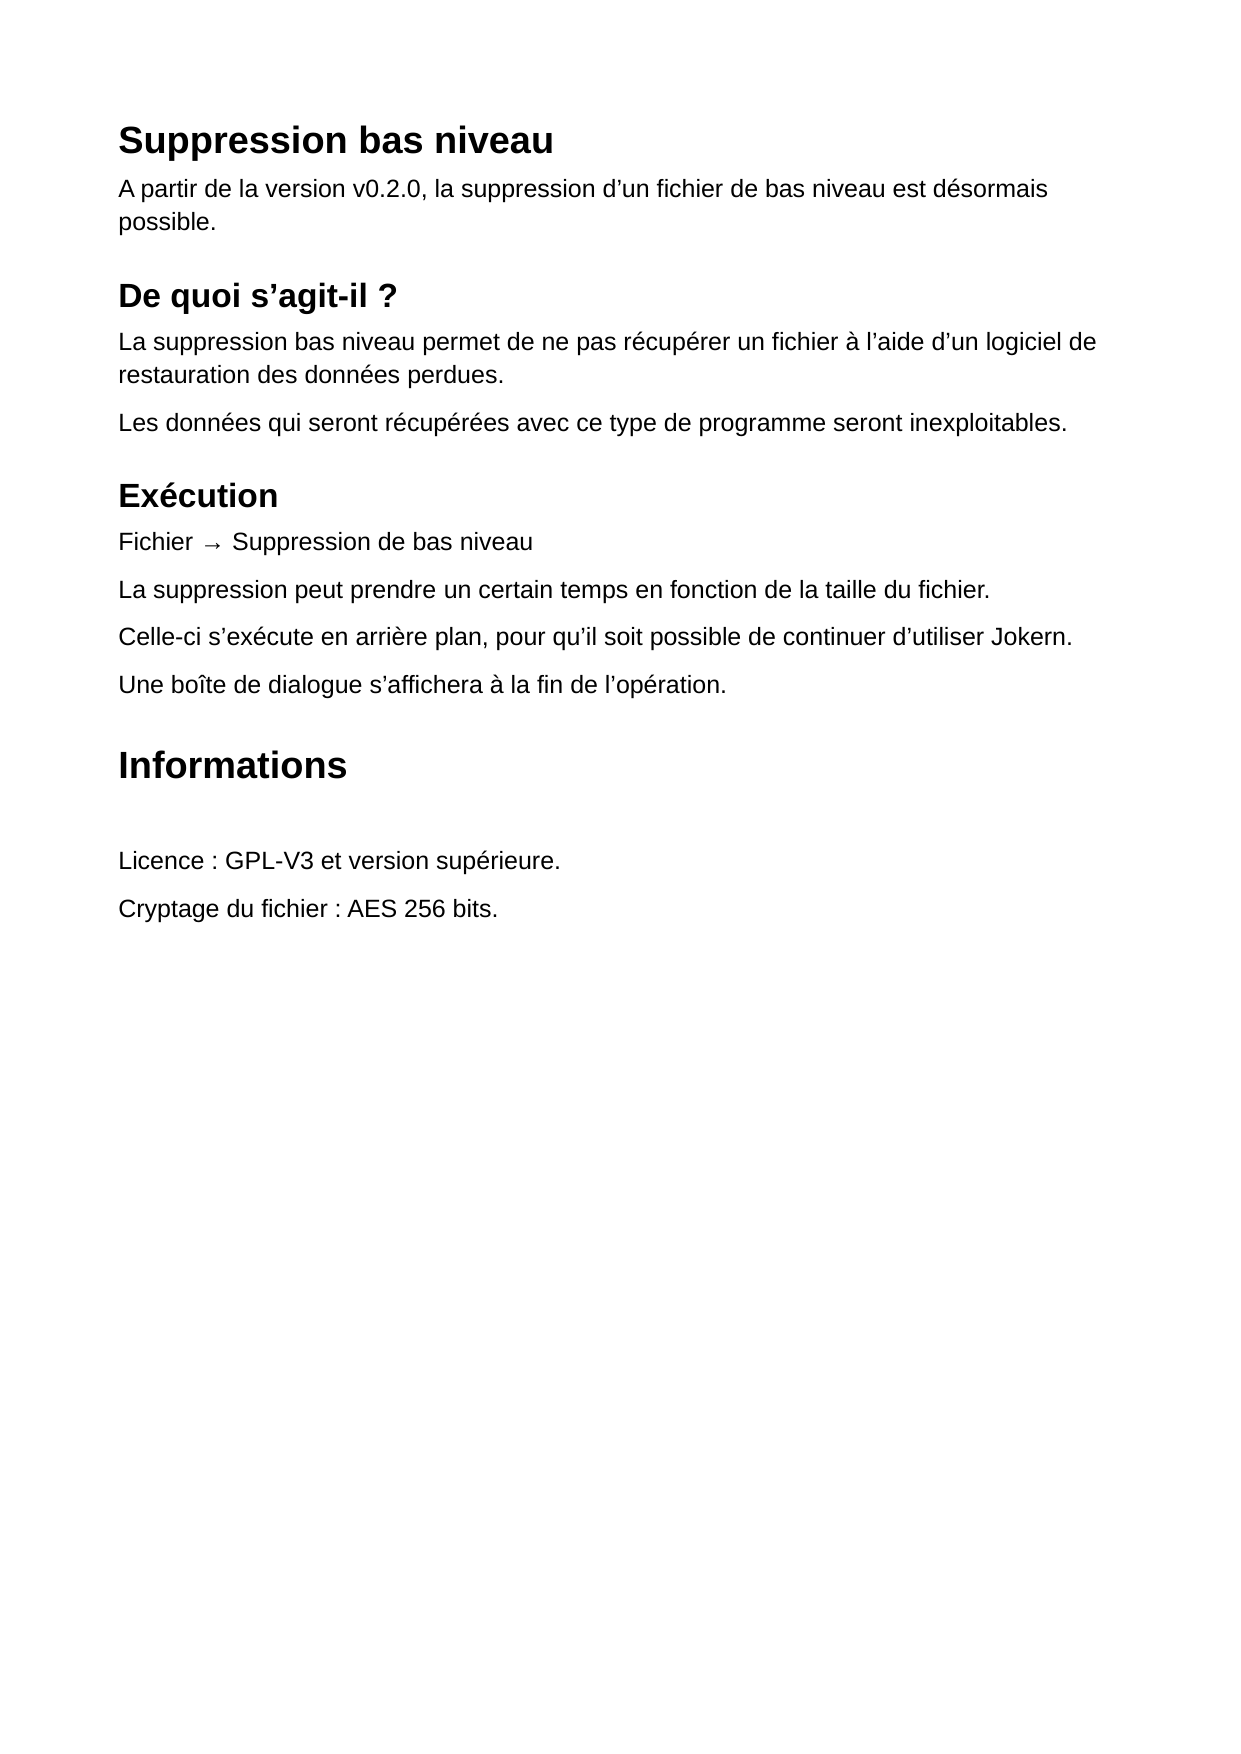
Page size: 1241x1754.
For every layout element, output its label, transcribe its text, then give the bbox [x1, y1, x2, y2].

subtitle Suppression bas niveau [118, 118, 1122, 162]
text La suppression bas niveau permet de ne pas récupérer un fichier à l’aide d’un logiciel de restauration des données perdues. [118, 327, 1122, 389]
subtitle Informations [118, 742, 1122, 786]
subtitle De quoi s’agit-il ? [118, 276, 1122, 314]
text Licence : GPL-V3 et version supérieure. [118, 846, 1122, 875]
text Celle-ci s’exécute en arrière plan, pour qu’il soit possible de continuer d’utiliser Jokern. [118, 622, 1122, 651]
text Les données qui seront récupérées avec ce type de programme seront inexploitables. [118, 407, 1122, 436]
text La suppression peut prendre un certain temps en fonction de la taille du fichier. [118, 575, 1122, 603]
subtitle Exécution [118, 476, 1122, 514]
text Fichier → Suppression de bas niveau [118, 527, 1122, 556]
text Cryptage du fichier : AES 256 bits. [118, 894, 1122, 923]
text Une boîte de dialogue s’affichera à la fin de l’opération. [118, 670, 1122, 699]
text A partir de la version v0.2.0, la suppression d’un fichier de bas niveau est désormais possible. [118, 174, 1122, 236]
